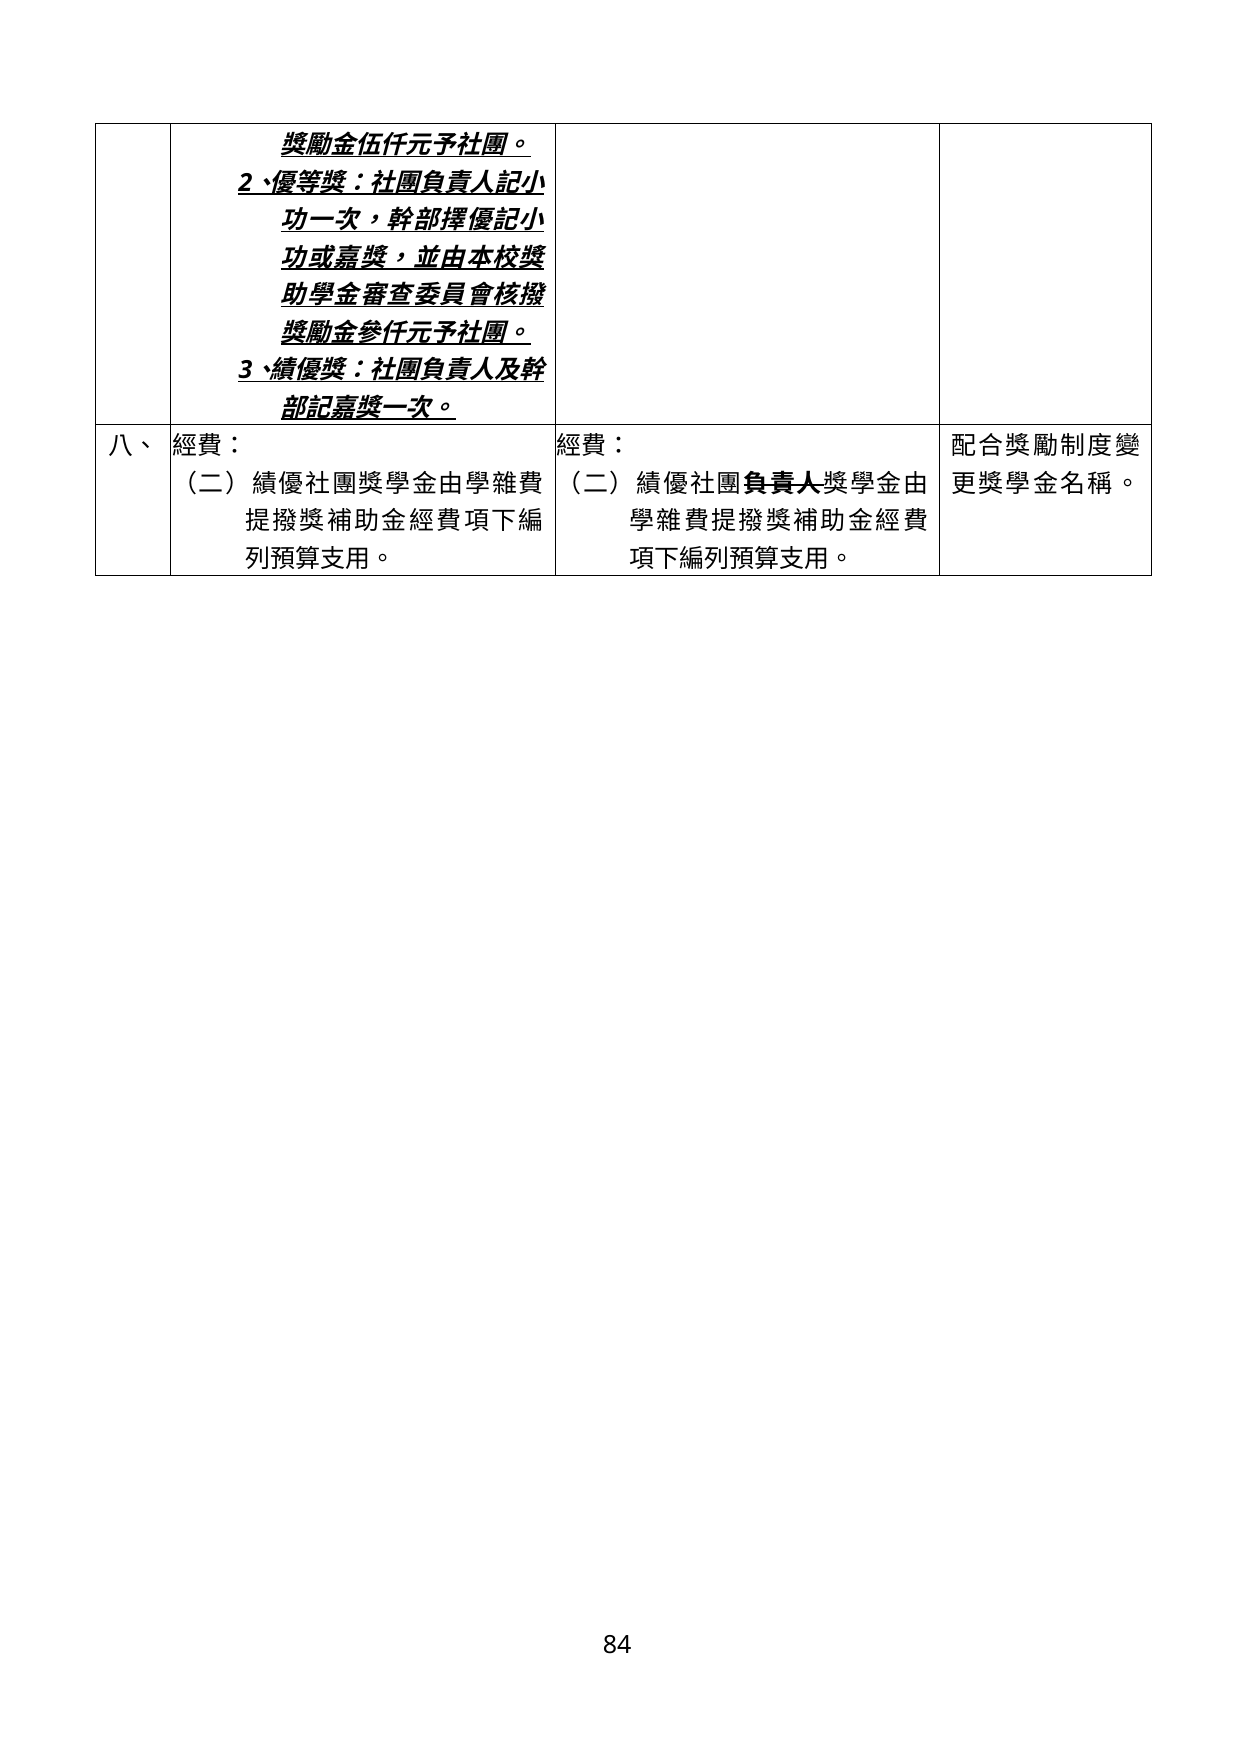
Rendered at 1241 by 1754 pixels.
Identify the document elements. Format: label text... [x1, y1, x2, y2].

table_cell 八、 [96, 425, 170, 575]
table_cell [556, 124, 939, 424]
table_cell 經費： （二）績優社團獎學金由學雜費提撥獎補助金經費項下編列預算支用。 [171, 425, 555, 575]
table_cell 獎勵金伍仟元予社團。 2、優等獎：社團負責人記小功一次，幹部擇優記小功或嘉獎，並由本校獎助學金審查委員會核撥獎勵金參仟元予社團。 3、績優獎：社團負責人及幹部記嘉獎一次。 [171, 124, 555, 424]
table_cell 經費： （二）績優社團負責人獎學金由學雜費提撥獎補助金經費項下編列預算支用。 [556, 425, 939, 575]
table_cell [96, 124, 170, 424]
table_cell [940, 124, 1151, 424]
table_cell 配合獎勵制度變更獎學金名稱。 [940, 425, 1151, 575]
